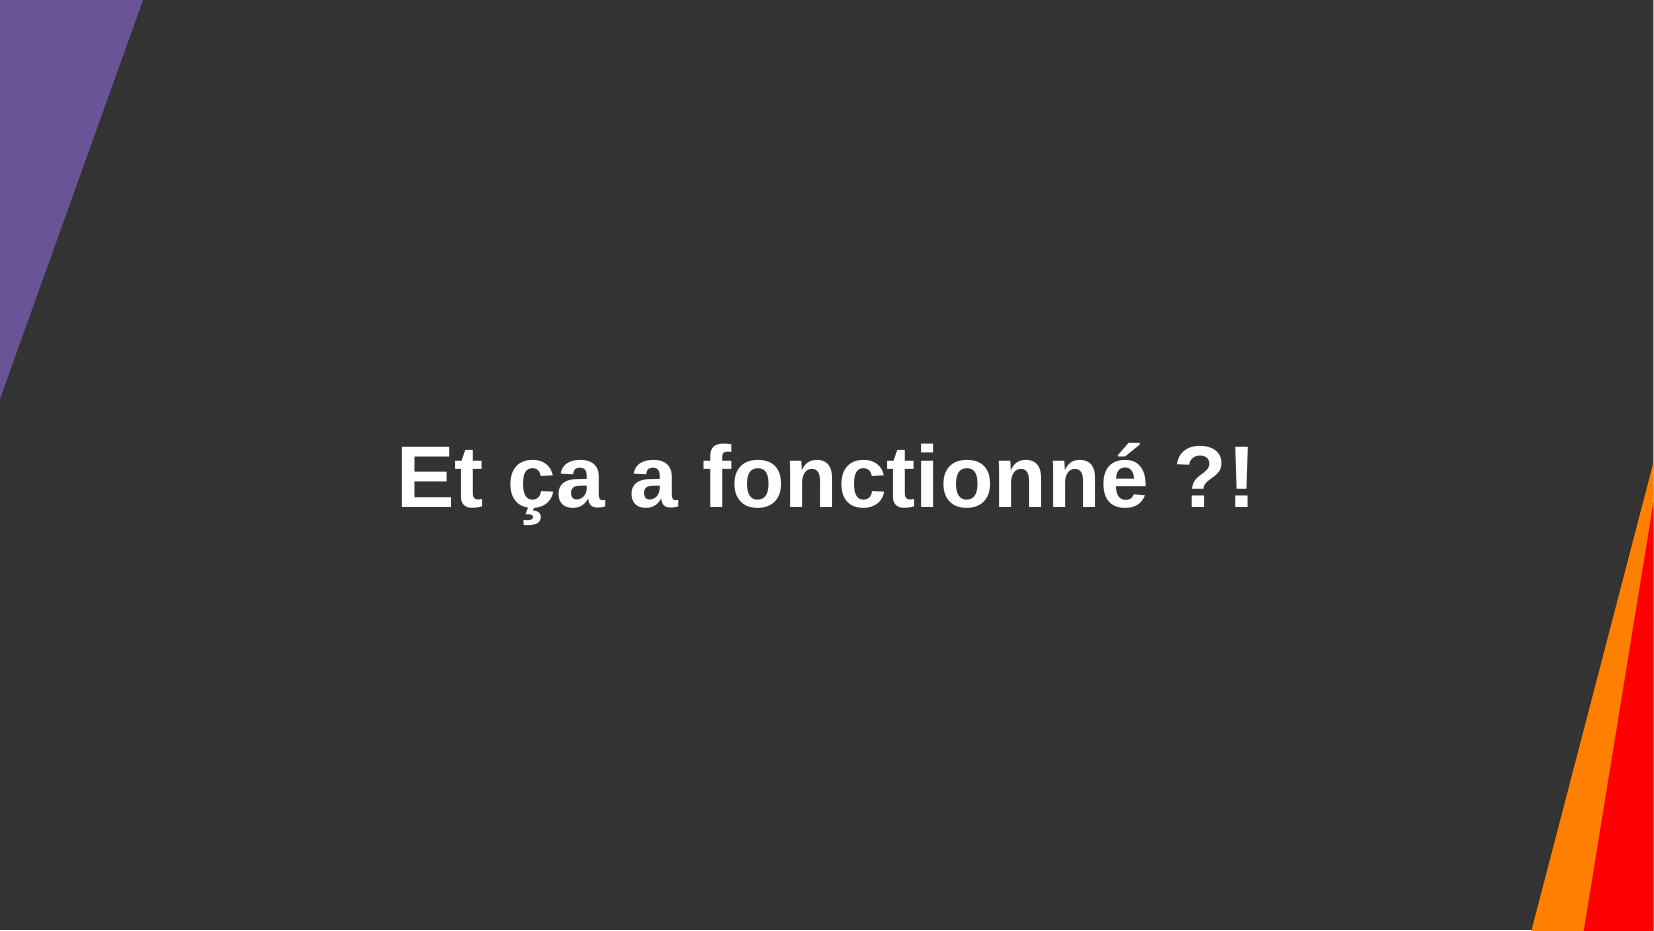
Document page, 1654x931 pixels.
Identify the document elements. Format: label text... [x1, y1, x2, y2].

title Et ça a fonctionné ?! [31, 428, 1622, 527]
text_box [1531, 460, 1654, 931]
text_box [0, 0, 144, 399]
